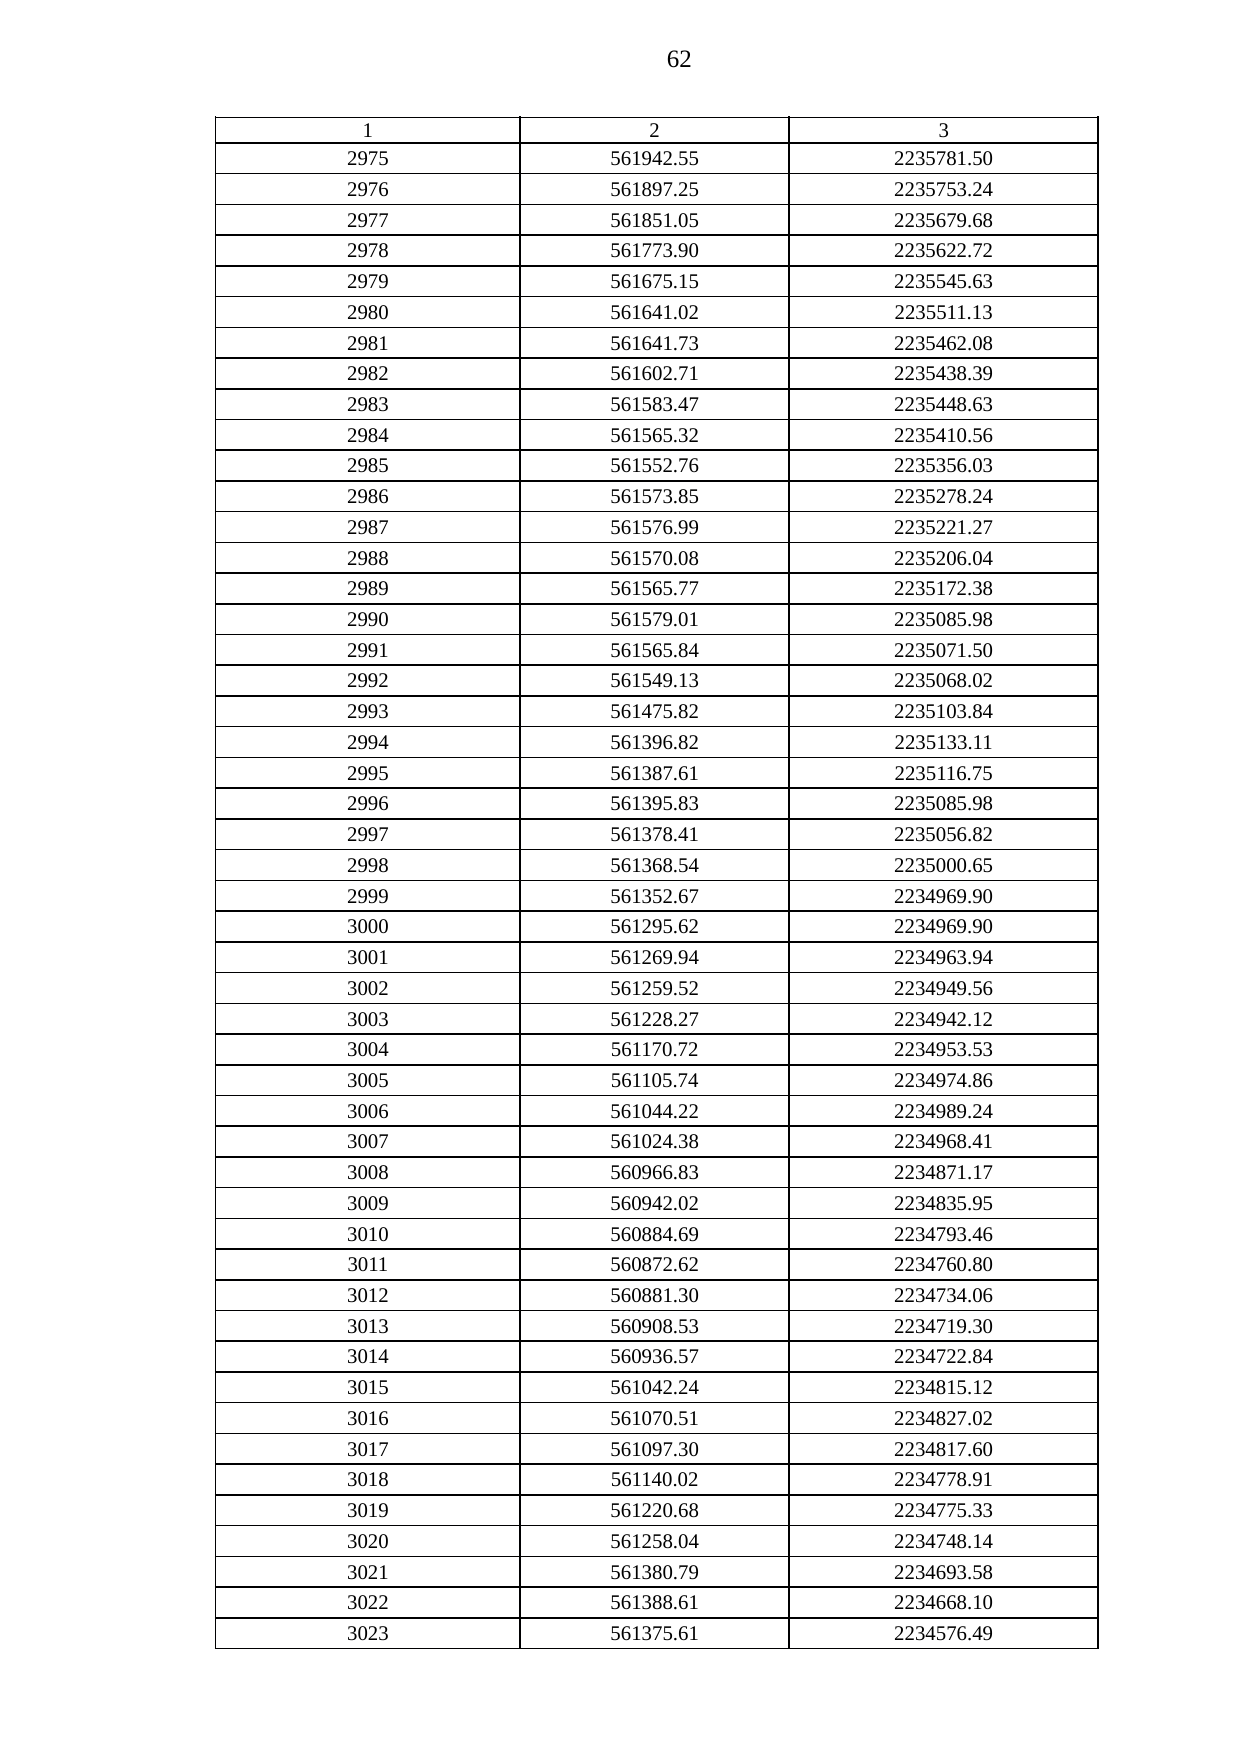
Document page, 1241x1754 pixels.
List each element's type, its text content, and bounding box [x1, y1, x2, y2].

table_cell 561295.62 [521, 912, 788, 941]
table_cell 561258.04 [521, 1526, 788, 1556]
table_cell 561070.51 [521, 1403, 788, 1433]
table_cell 2990 [216, 605, 519, 634]
table_cell 3012 [216, 1281, 519, 1310]
table_cell 2985 [216, 451, 519, 480]
table_cell 561583.47 [521, 390, 788, 418]
table_cell 2235103.84 [790, 697, 1097, 726]
table_cell 2235056.82 [790, 820, 1097, 849]
table_cell 560936.57 [521, 1342, 788, 1371]
table_cell 3007 [216, 1127, 519, 1156]
table_cell 561388.61 [521, 1588, 788, 1617]
table_cell 2979 [216, 267, 519, 296]
table_cell 3008 [216, 1158, 519, 1187]
table_cell 2976 [216, 174, 519, 203]
table_cell 561549.13 [521, 666, 788, 695]
table_cell 3004 [216, 1035, 519, 1064]
table_cell 561475.82 [521, 697, 788, 726]
table_header 3 [790, 118, 1097, 142]
table_cell 561942.55 [521, 144, 788, 173]
table_cell 3005 [216, 1066, 519, 1094]
table_cell 2234989.24 [790, 1096, 1097, 1125]
table_cell 561375.61 [521, 1619, 788, 1648]
table_cell 2996 [216, 789, 519, 818]
table_cell 561140.02 [521, 1465, 788, 1494]
table_cell 561220.68 [521, 1496, 788, 1525]
table_cell 3010 [216, 1219, 519, 1248]
table_cell 561269.94 [521, 943, 788, 972]
table_cell 2234942.12 [790, 1004, 1097, 1033]
table_cell 2235511.13 [790, 297, 1097, 326]
table_cell 2994 [216, 727, 519, 757]
table_cell 2993 [216, 697, 519, 726]
table_cell 2234968.41 [790, 1127, 1097, 1156]
table_cell 2235068.02 [790, 666, 1097, 695]
table_cell 2234734.06 [790, 1281, 1097, 1310]
table_cell 2982 [216, 359, 519, 388]
table_cell 2234778.91 [790, 1465, 1097, 1494]
table_cell 2235278.24 [790, 482, 1097, 511]
table_cell 2234760.80 [790, 1250, 1097, 1279]
table_cell 2234668.10 [790, 1588, 1097, 1617]
table_cell 561396.82 [521, 727, 788, 757]
table_cell 2234974.86 [790, 1066, 1097, 1094]
table_cell 3021 [216, 1557, 519, 1586]
table_cell 561352.67 [521, 881, 788, 910]
table_cell 2235356.03 [790, 451, 1097, 480]
table_cell 2235448.63 [790, 390, 1097, 418]
table_cell 2235221.27 [790, 512, 1097, 541]
table_cell 3006 [216, 1096, 519, 1125]
table_cell 2234953.53 [790, 1035, 1097, 1064]
table_cell 560966.83 [521, 1158, 788, 1187]
table_cell 3020 [216, 1526, 519, 1556]
table_cell 2984 [216, 420, 519, 449]
table_cell 561044.22 [521, 1096, 788, 1125]
table_cell 561170.72 [521, 1035, 788, 1064]
table_cell 2999 [216, 881, 519, 910]
table_cell 2234693.58 [790, 1557, 1097, 1586]
table_cell 2981 [216, 328, 519, 357]
table_cell 2234817.60 [790, 1434, 1097, 1463]
table_cell 561024.38 [521, 1127, 788, 1156]
table_cell 2234719.30 [790, 1311, 1097, 1340]
table_cell 2235545.63 [790, 267, 1097, 296]
table_cell 2235071.50 [790, 635, 1097, 664]
table_cell 561579.01 [521, 605, 788, 634]
table_cell 560872.62 [521, 1250, 788, 1279]
table_cell 561897.25 [521, 174, 788, 203]
table_cell 2234969.90 [790, 912, 1097, 941]
table_cell 2987 [216, 512, 519, 541]
table_cell 2235679.68 [790, 205, 1097, 234]
table_cell 560881.30 [521, 1281, 788, 1310]
table_cell 561851.05 [521, 205, 788, 234]
table_cell 2997 [216, 820, 519, 849]
table_cell 561565.32 [521, 420, 788, 449]
table_cell 2234748.14 [790, 1526, 1097, 1556]
table_cell 561576.99 [521, 512, 788, 541]
table_cell 3000 [216, 912, 519, 941]
table_cell 2234963.94 [790, 943, 1097, 972]
table_cell 2235410.56 [790, 420, 1097, 449]
table_cell 561602.71 [521, 359, 788, 388]
table_cell 561570.08 [521, 543, 788, 572]
table_cell 3003 [216, 1004, 519, 1033]
table_cell 2992 [216, 666, 519, 695]
table_cell 2235462.08 [790, 328, 1097, 357]
table_cell 2235172.38 [790, 574, 1097, 603]
table_cell 561368.54 [521, 850, 788, 879]
table_cell 560884.69 [521, 1219, 788, 1248]
table_cell 2234775.33 [790, 1496, 1097, 1525]
table_cell 2995 [216, 758, 519, 787]
table_cell 2986 [216, 482, 519, 511]
table_cell 561042.24 [521, 1373, 788, 1402]
table_cell 2234969.90 [790, 881, 1097, 910]
table_cell 3019 [216, 1496, 519, 1525]
table_cell 2235622.72 [790, 236, 1097, 265]
table_header 2 [521, 118, 788, 142]
table_cell 2234835.95 [790, 1188, 1097, 1217]
table_cell 561641.02 [521, 297, 788, 326]
table_cell 2234793.46 [790, 1219, 1097, 1248]
table_cell 2235000.65 [790, 850, 1097, 879]
table_cell 3023 [216, 1619, 519, 1648]
table_cell 3016 [216, 1403, 519, 1433]
table_cell 561380.79 [521, 1557, 788, 1586]
table_cell 560942.02 [521, 1188, 788, 1217]
table_cell 3015 [216, 1373, 519, 1402]
table_cell 3018 [216, 1465, 519, 1494]
table_cell 2991 [216, 635, 519, 664]
table_cell 3022 [216, 1588, 519, 1617]
table_cell 3001 [216, 943, 519, 972]
table_cell 560908.53 [521, 1311, 788, 1340]
table_cell 561228.27 [521, 1004, 788, 1033]
table_cell 2235438.39 [790, 359, 1097, 388]
table_cell 2234871.17 [790, 1158, 1097, 1187]
table_cell 561378.41 [521, 820, 788, 849]
table_cell 2234949.56 [790, 973, 1097, 1002]
table_cell 2235085.98 [790, 789, 1097, 818]
table_cell 2235753.24 [790, 174, 1097, 203]
table_cell 3011 [216, 1250, 519, 1279]
table_header 1 [216, 118, 519, 142]
table_cell 561387.61 [521, 758, 788, 787]
table_cell 2235206.04 [790, 543, 1097, 572]
table_cell 561565.84 [521, 635, 788, 664]
table_cell 2235085.98 [790, 605, 1097, 634]
table_cell 561573.85 [521, 482, 788, 511]
table_cell 2235781.50 [790, 144, 1097, 173]
table_cell 2980 [216, 297, 519, 326]
table_cell 2234815.12 [790, 1373, 1097, 1402]
table_cell 2235133.11 [790, 727, 1097, 757]
table_cell 2235116.75 [790, 758, 1097, 787]
table_cell 561097.30 [521, 1434, 788, 1463]
table_cell 3013 [216, 1311, 519, 1340]
table_cell 561641.73 [521, 328, 788, 357]
table_cell 2983 [216, 390, 519, 418]
table_cell 3017 [216, 1434, 519, 1463]
table_cell 2978 [216, 236, 519, 265]
table_cell 561105.74 [521, 1066, 788, 1094]
table_cell 2977 [216, 205, 519, 234]
table_cell 561552.76 [521, 451, 788, 480]
table_cell 3009 [216, 1188, 519, 1217]
table_cell 3002 [216, 973, 519, 1002]
table_cell 2998 [216, 850, 519, 879]
table_cell 2234722.84 [790, 1342, 1097, 1371]
table_cell 561773.90 [521, 236, 788, 265]
table_cell 561675.15 [521, 267, 788, 296]
table_cell 2234827.02 [790, 1403, 1097, 1433]
table_cell 2989 [216, 574, 519, 603]
table_cell 561565.77 [521, 574, 788, 603]
table_cell 2975 [216, 144, 519, 173]
table_cell 3014 [216, 1342, 519, 1371]
table_cell 2988 [216, 543, 519, 572]
table_cell 2234576.49 [790, 1619, 1097, 1648]
table_cell 561259.52 [521, 973, 788, 1002]
table_cell 561395.83 [521, 789, 788, 818]
